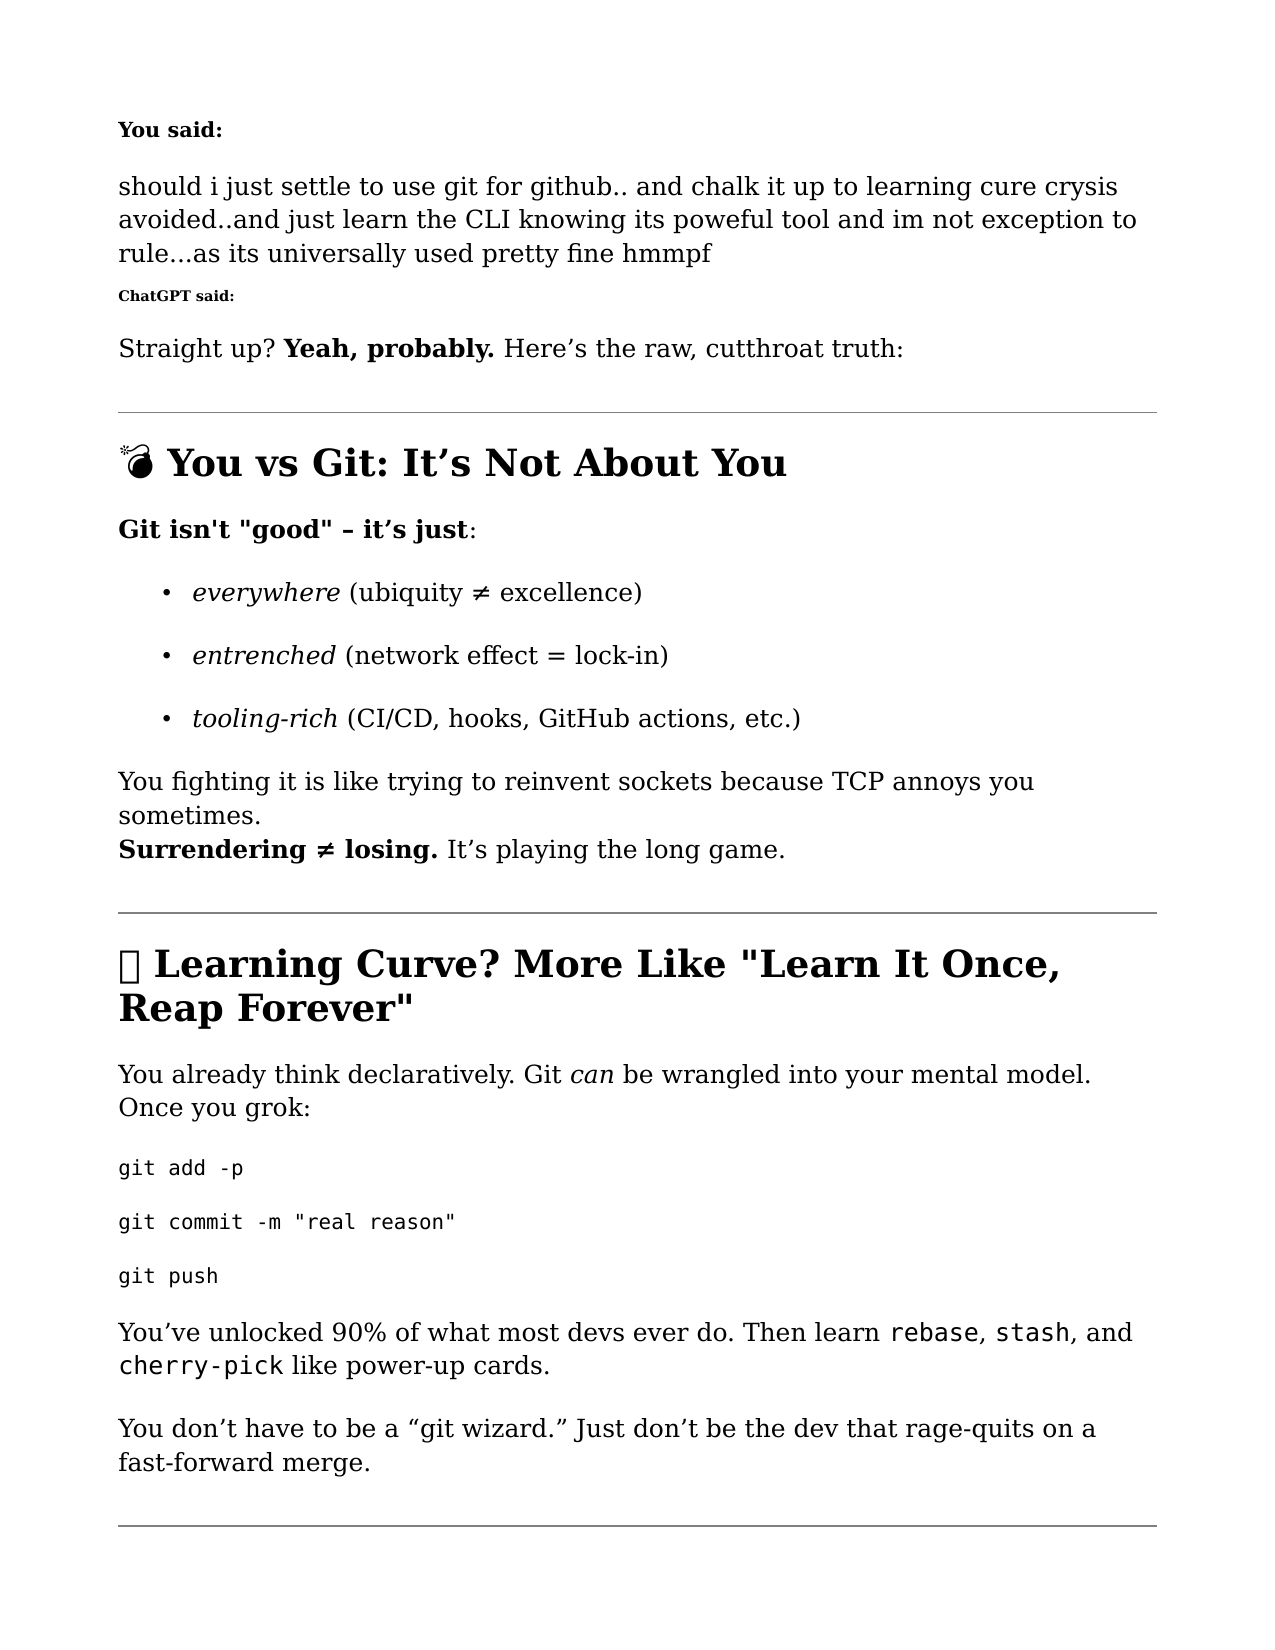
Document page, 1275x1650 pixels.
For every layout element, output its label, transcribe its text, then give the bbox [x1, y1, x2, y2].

text should i just settle to use git for github.. and chalk it up to learning cure crysis avoided..and just learn the CLI knowing its poweful tool and im not exception to rule...as its universally used pretty fine hmmpf [118, 172, 1157, 268]
list tooling-rich (CI/CD, hooks, GitHub actions, etc.) [162, 704, 1157, 734]
subtitle 💣 You vs Git: It’s Not About You [118, 442, 1157, 486]
text You’ve unlocked 90% of what most devs ever do. Then learn rebase, stash, and cherry-pick like power-up cards. [118, 1318, 1157, 1380]
text git push [118, 1264, 1157, 1288]
list everywhere (ubiquity ≠ excellence) [162, 578, 1157, 608]
text You already think declaratively. Git can be wrangled into your mental model. Once you grok: [118, 1060, 1157, 1123]
text git commit -m "real reason" [118, 1210, 1157, 1234]
subtitle You said: [118, 118, 1157, 143]
subtitle 🧠 Learning Curve? More Like "Learn It Once, Reap Forever" [118, 942, 1157, 1030]
text You don’t have to be a “git wizard.” Just don’t be the dev that rage-quits on a fast-forward merge. [118, 1414, 1157, 1477]
list entrenched (network effect = lock-in) [162, 641, 1157, 671]
text git add -p [118, 1156, 1157, 1181]
text Git isn't "good" – it’s just: [118, 515, 1157, 544]
text You fighting it is like trying to reinvent sockets because TCP annoys you sometimes. Surrendering ≠ losing. It’s playing the long game. [118, 767, 1157, 864]
subtitle ChatGPT said: [118, 287, 1157, 304]
text Straight up? Yeah, probably. Here’s the raw, cutthroat truth: [118, 334, 1157, 363]
